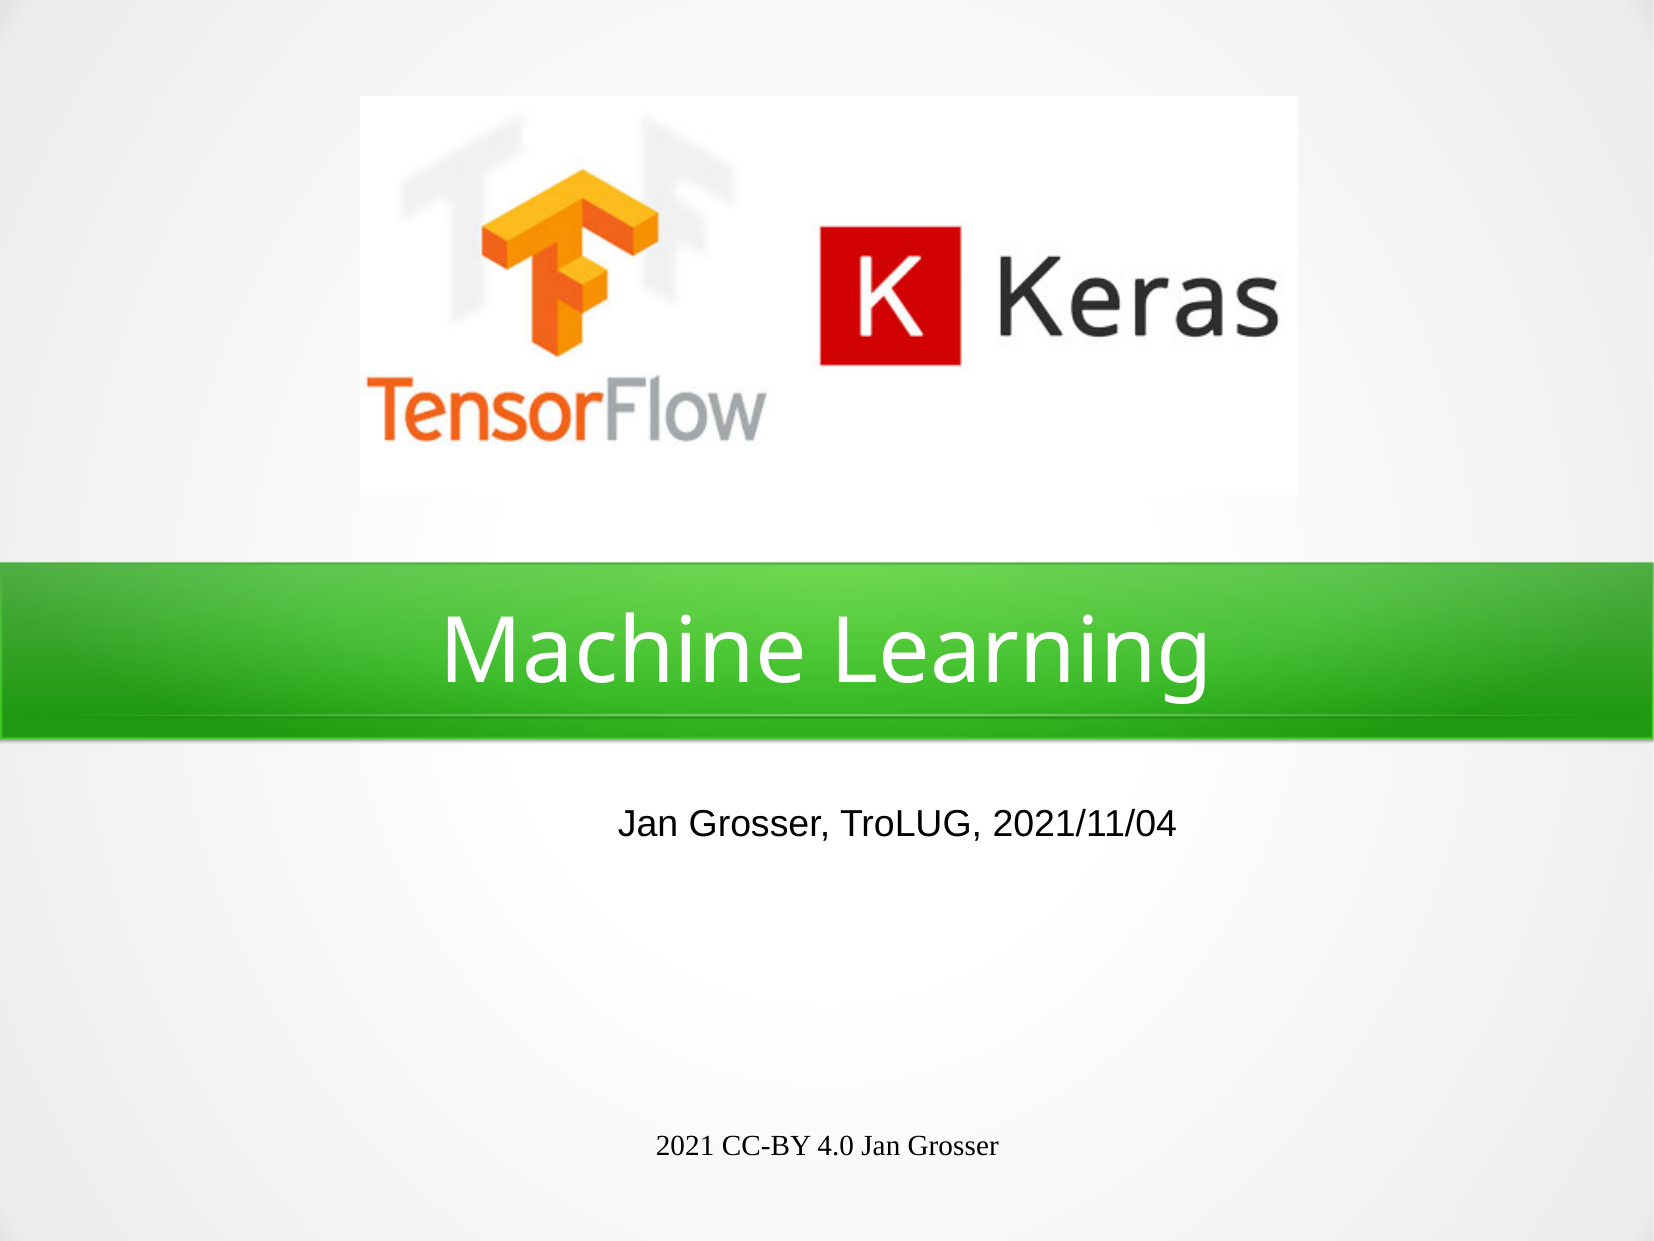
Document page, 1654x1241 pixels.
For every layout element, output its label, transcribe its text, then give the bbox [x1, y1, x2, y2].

text_box Jan Grosser, TroLUG, 2021/11/04 [603, 795, 1191, 852]
picture [0, 0, 1654, 1241]
title Machine Learning [82, 578, 1571, 715]
